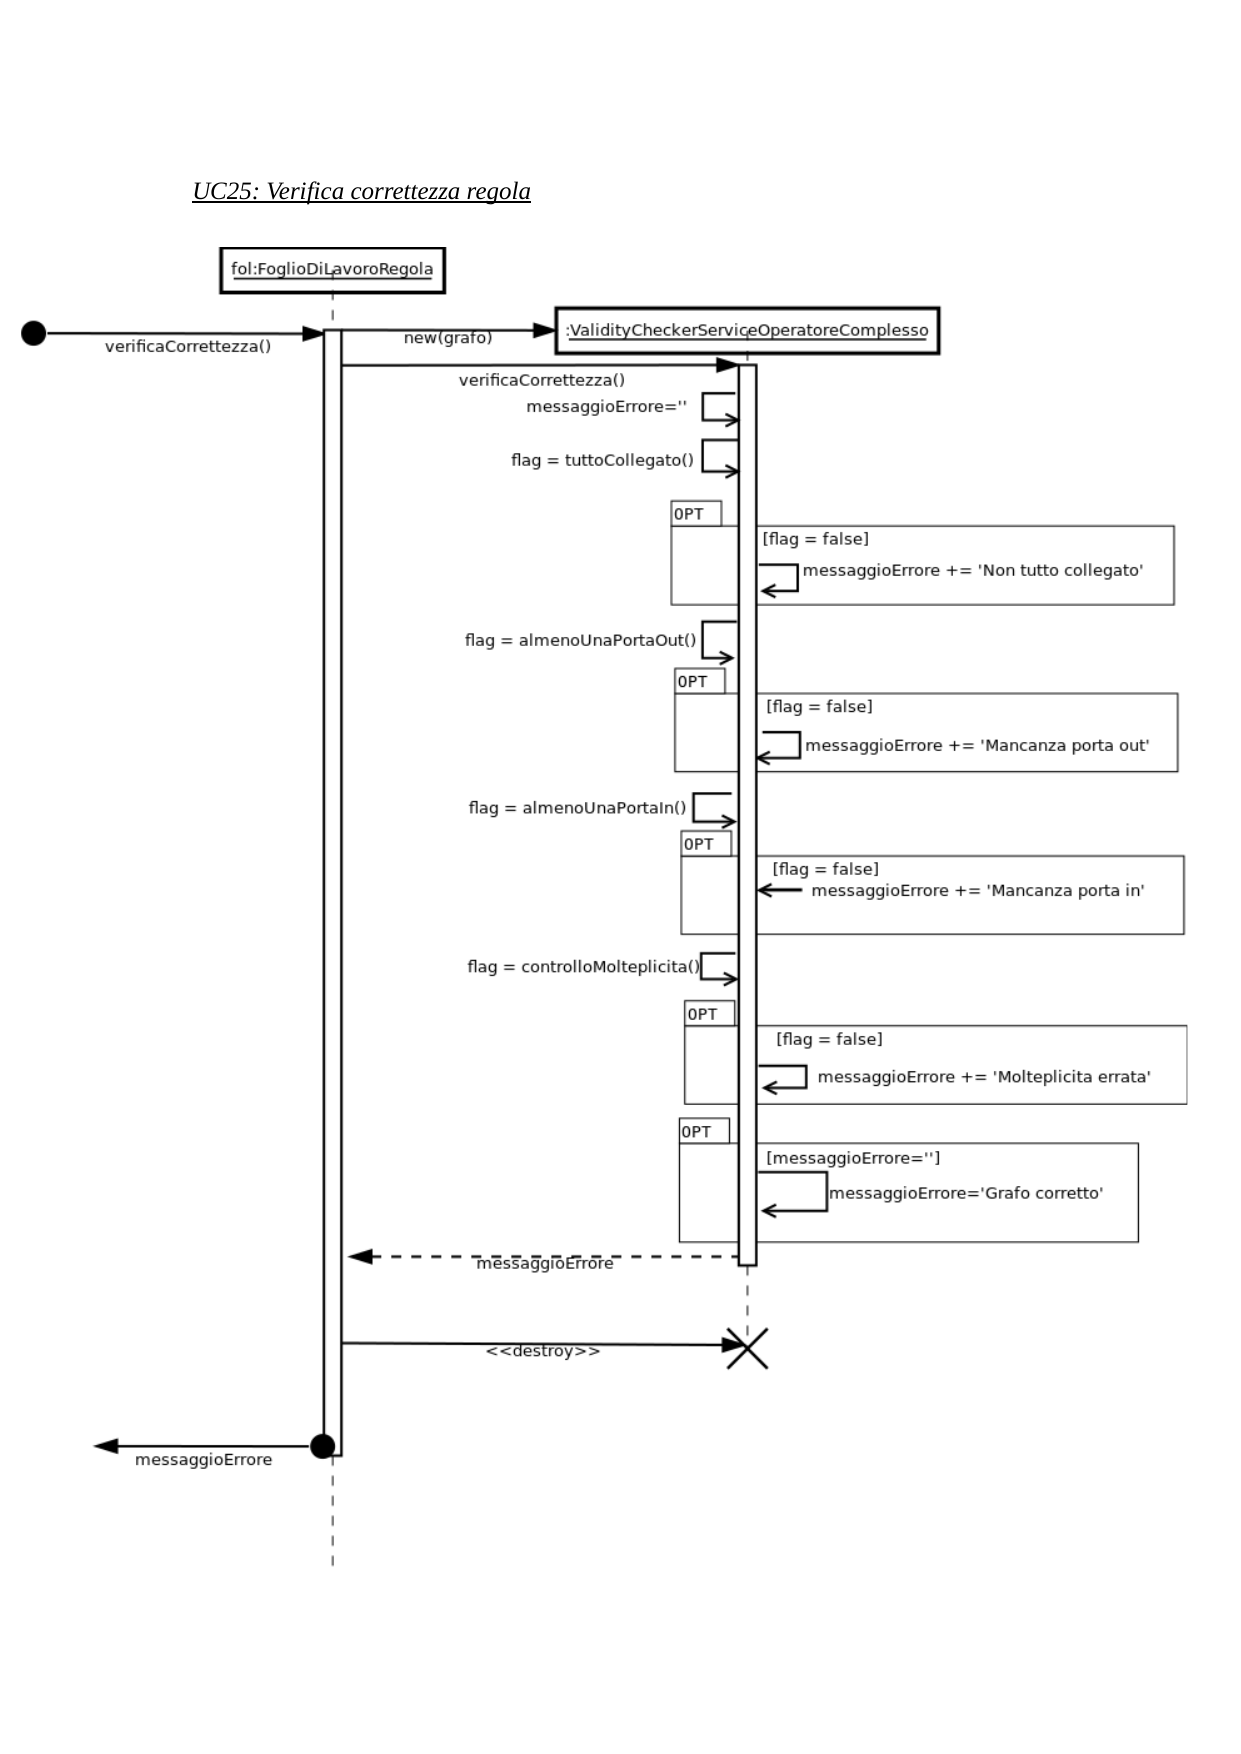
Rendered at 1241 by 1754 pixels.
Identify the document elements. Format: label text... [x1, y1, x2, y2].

picture [20, 247, 1188, 1569]
text UC25: Verifica correttezza regola [118, 176, 1122, 205]
